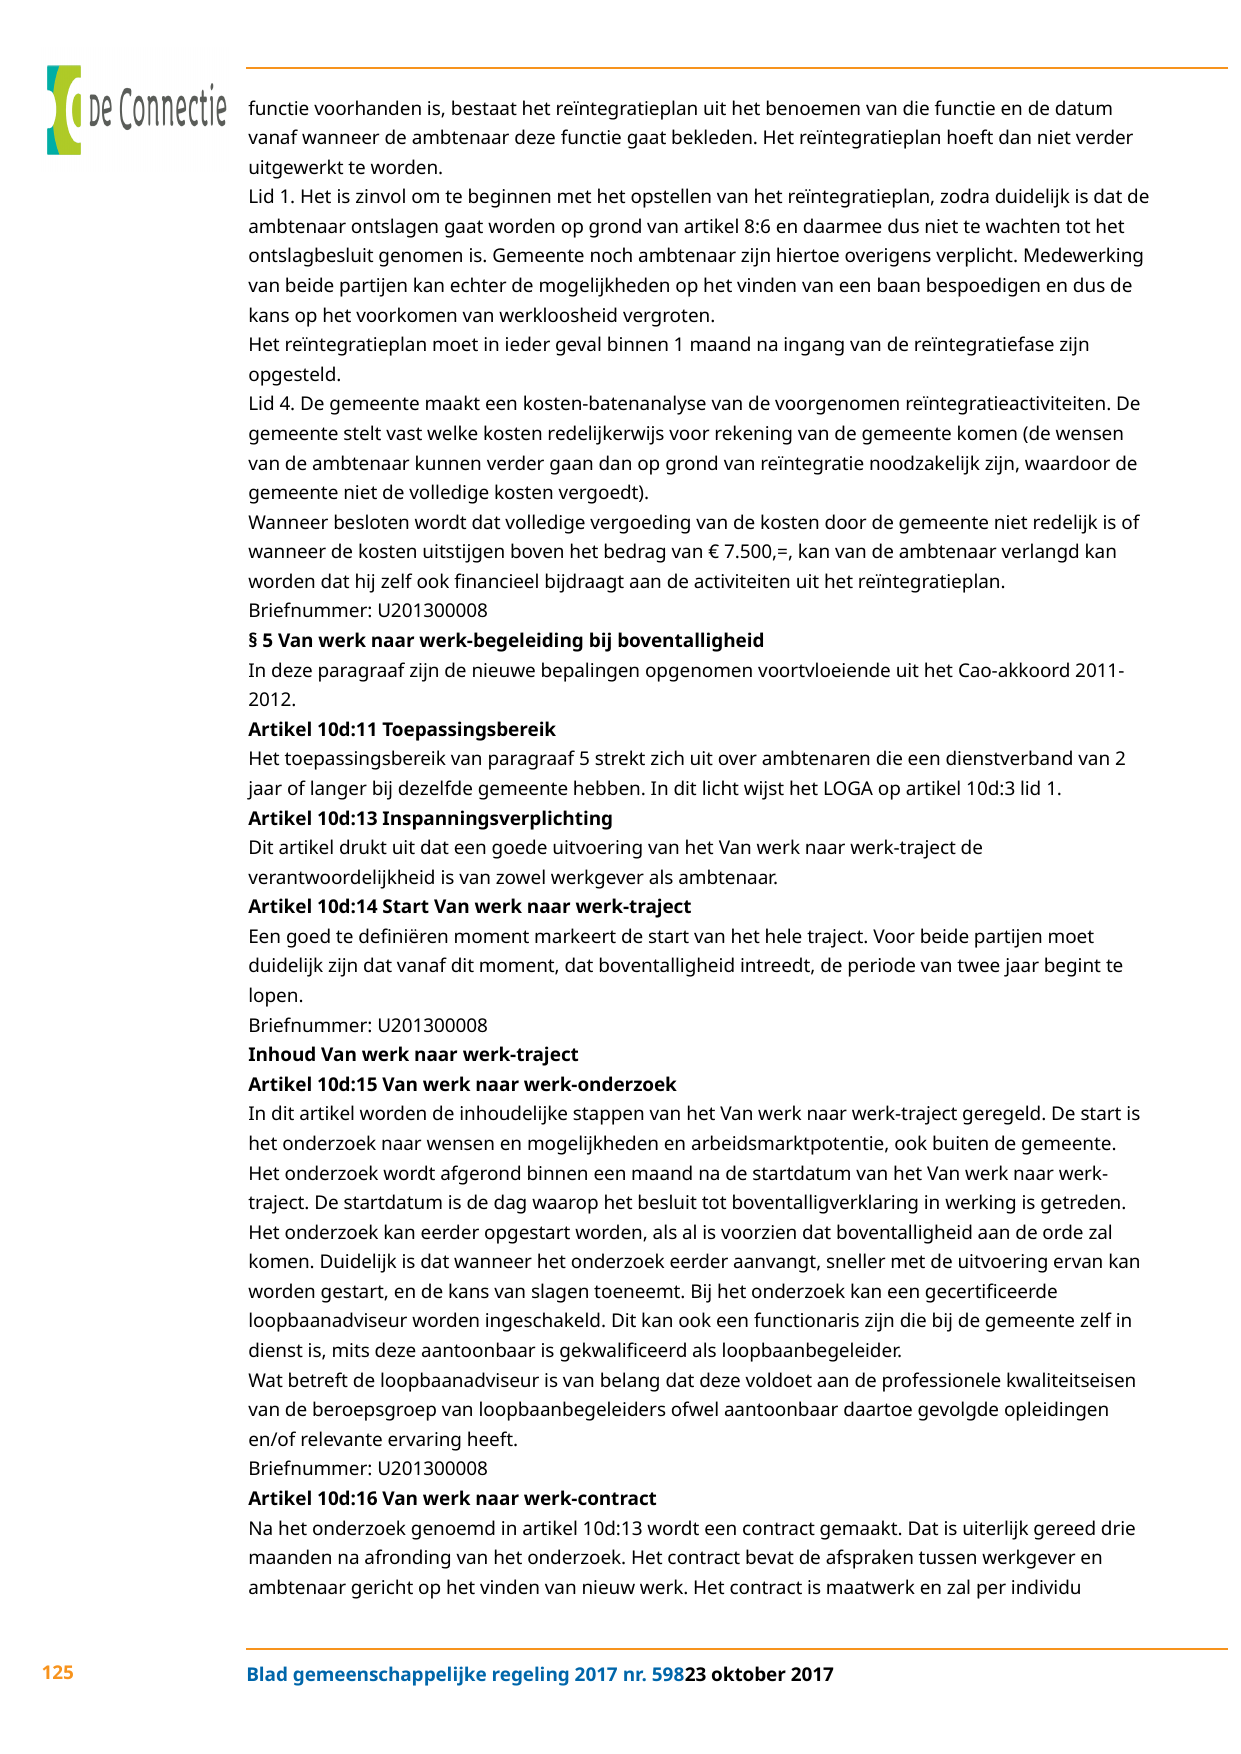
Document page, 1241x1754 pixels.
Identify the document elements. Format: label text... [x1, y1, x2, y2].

text Artikel 10d:16 Van werk naar werk-contract [248, 1485, 1152, 1511]
text In deze paragraaf zijn de nieuwe bepalingen opgenomen voortvloeiende uit het Cao-akkoord 2011-2012. [248, 657, 1152, 712]
text Artikel 10d:11 Toepassingsbereik [248, 716, 1152, 742]
text Briefnummer: U201300008 [248, 598, 1152, 623]
text Briefnummer: U201300008 [248, 1456, 1152, 1481]
text Wanneer besloten wordt dat volledige vergoeding van de kosten door de gemeente niet redelijk is of wanneer de kosten uitstijgen boven het bedrag van € 7.500,=, kan van de ambtenaar verlangd kan worden dat hij zelf ook financieel bijdraagt aan de activiteiten uit het reïntegratieplan. [248, 509, 1152, 594]
text Artikel 10d:15 Van werk naar werk-onderzoek [248, 1071, 1152, 1097]
text Artikel 10d:13 Inspanningsverplichting [248, 805, 1152, 831]
text In dit artikel worden de inhoudelijke stappen van het Van werk naar werk-traject geregeld. De start is het onderzoek naar wensen en mogelijkheden en arbeidsmarktpotentie, ook buiten de gemeente. Het onderzoek wordt afgerond binnen een maand na de startdatum van het Van werk naar werk-traject. De startdatum is de dag waarop het besluit tot boventalligverklaring in werking is getreden. Het onderzoek kan eerder opgestart worden, als al is voorzien dat boventalligheid aan de orde zal komen. Duidelijk is dat wanneer het onderzoek eerder aanvangt, sneller met de uitvoering ervan kan worden gestart, en de kans van slagen toeneemt. Bij het onderzoek kan een gecertificeerde loopbaanadviseur worden ingeschakeld. Dit kan ook een functionaris zijn die bij de gemeente zelf in dienst is, mits deze aantoonbaar is gekwalificeerd als loopbaanbegeleider. [248, 1101, 1152, 1363]
text Wat betreft de loopbaanadviseur is van belang dat deze voldoet aan de professionele kwaliteitseisen van de beroepsgroep van loopbaanbegeleiders ofwel aantoonbaar daartoe gevolgde opleidingen en/of relevante ervaring heeft. [248, 1367, 1152, 1452]
text Na het onderzoek genoemd in artikel 10d:13 wordt een contract gemaakt. Dat is uiterlijk gereed drie maanden na afronding van het onderzoek. Het contract bevat de afspraken tussen werkgever en ambtenaar gericht op het vinden van nieuw werk. Het contract is maatwerk en zal per individu [248, 1515, 1152, 1600]
text Het toepassingsbereik van paragraaf 5 strekt zich uit over ambtenaren die een dienstverband van 2 jaar of langer bij dezelfde gemeente hebben. In dit licht wijst het LOGA op artikel 10d:3 lid 1. [248, 746, 1152, 801]
text Een goed te definiëren moment markeert de start van het hele traject. Voor beide partijen moet duidelijk zijn dat vanaf dit moment, dat boventalligheid intreedt, de periode van twee jaar begint te lopen. [248, 923, 1152, 1008]
text Inhoud Van werk naar werk-traject [248, 1041, 1152, 1067]
text Lid 4. De gemeente maakt een kosten-batenanalyse van de voorgenomen reïntegratieactiviteiten. De gemeente stelt vast welke kosten redelijkerwijs voor rekening van de gemeente komen (de wensen van de ambtenaar kunnen verder gaan dan op grond van reïntegratie noodzakelijk zijn, waardoor de gemeente niet de volledige kosten vergoedt). [248, 391, 1152, 505]
text functie voorhanden is, bestaat het reïntegratieplan uit het benoemen van die functie en de datum vanaf wanneer de ambtenaar deze functie gaat bekleden. Het reïntegratieplan hoeft dan niet verder uitgewerkt te worden. [248, 95, 1152, 180]
text Het reïntegratieplan moet in ieder geval binnen 1 maand na ingang van de reïntegratiefase zijn opgesteld. [248, 331, 1152, 387]
text Artikel 10d:14 Start Van werk naar werk-traject [248, 893, 1152, 919]
text Dit artikel drukt uit dat een goede uitvoering van het Van werk naar werk-traject de verantwoordelijkheid is van zowel werkgever als ambtenaar. [248, 834, 1152, 890]
text § 5 Van werk naar werk-begeleiding bij boventalligheid [248, 627, 1152, 653]
text Briefnummer: U201300008 [248, 1012, 1152, 1038]
text Lid 1. Het is zinvol om te beginnen met het opstellen van het reïntegratieplan, zodra duidelijk is dat de ambtenaar ontslagen gaat worden op grond van artikel 8:6 en daarmee dus niet te wachten tot het ontslagbesluit genomen is. Gemeente noch ambtenaar zijn hiertoe overigens verplicht. Medewerking van beide partijen kan echter de mogelijkheden op het vinden van een baan bespoedigen en dus de kans op het voorkomen van werkloosheid vergroten. [248, 183, 1152, 328]
picture [41, 47, 231, 172]
